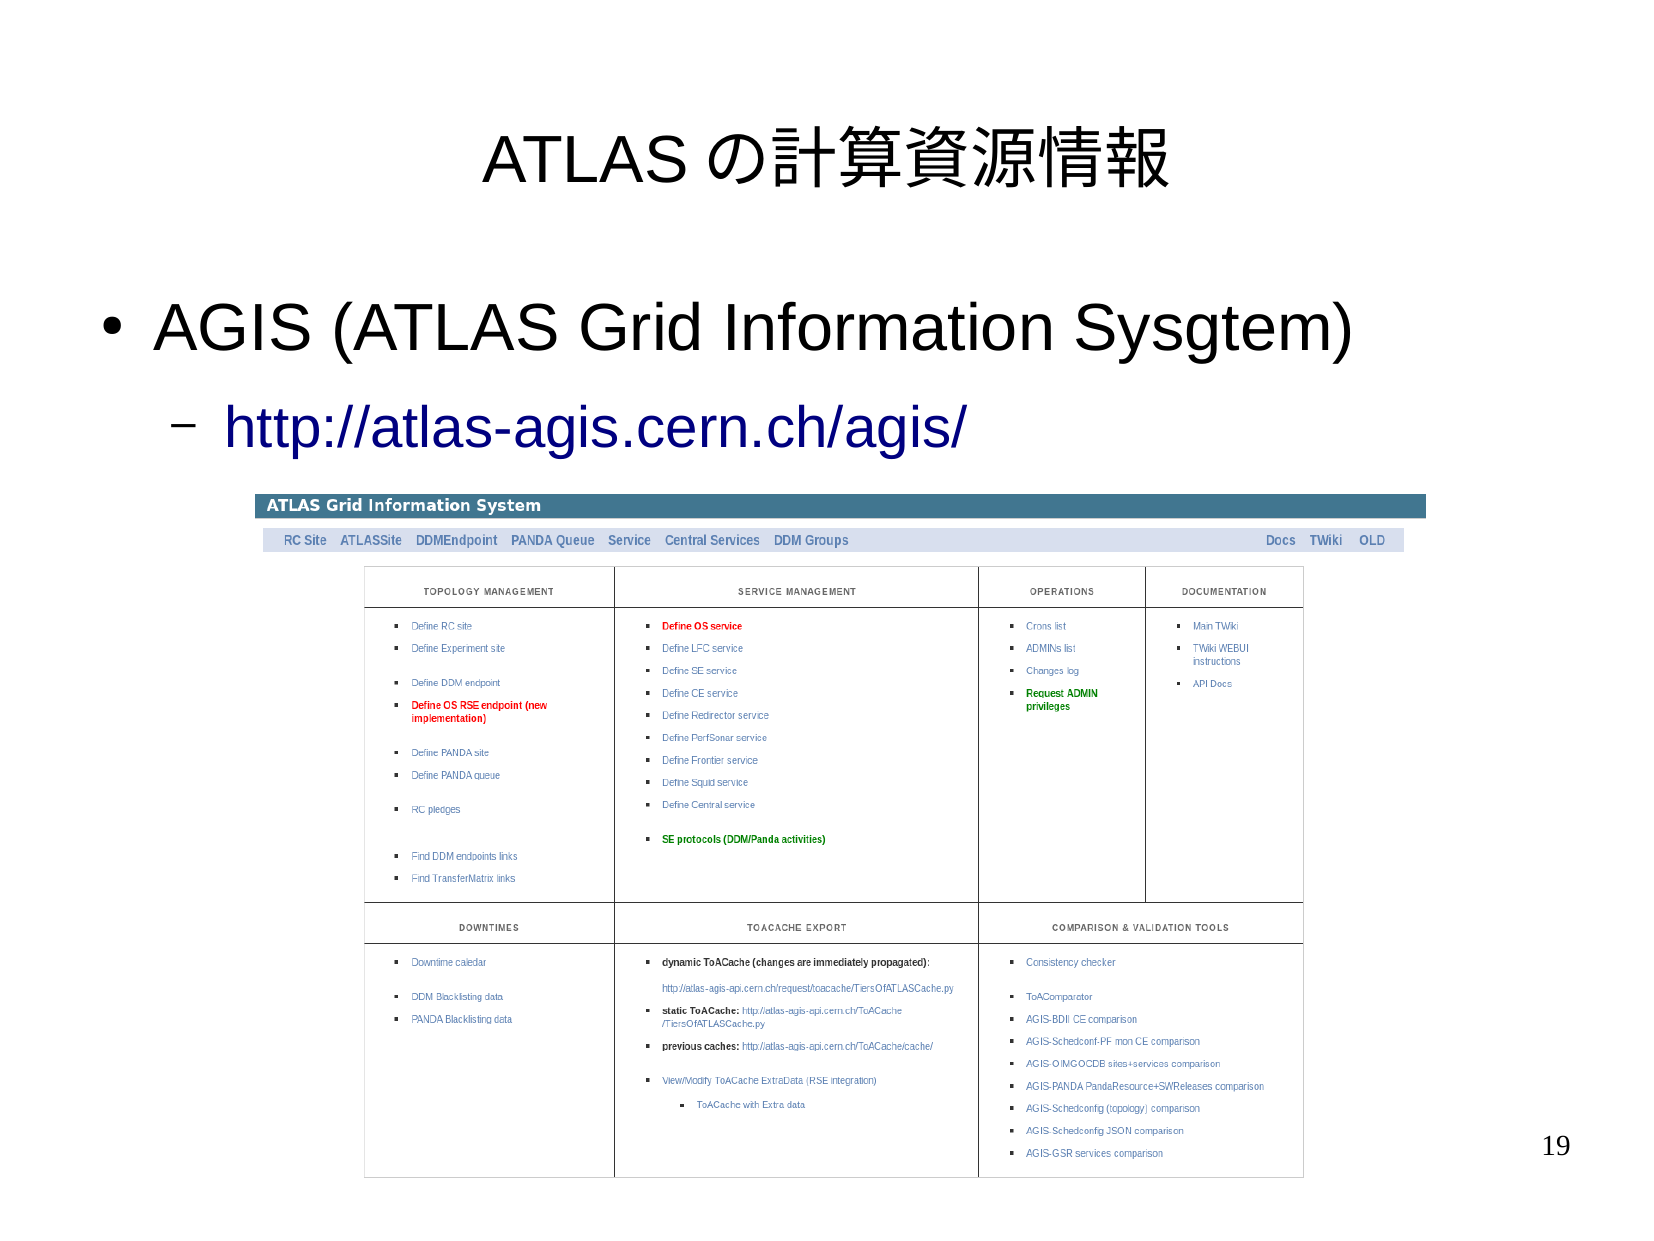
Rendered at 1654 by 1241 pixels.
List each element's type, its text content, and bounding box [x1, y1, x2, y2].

picture [255, 494, 1426, 1201]
list AGIS (ATLAS Grid Information Sysgtem) http://atlas-agis.cern.ch/agis/ [82, 290, 1571, 1010]
title ATLASの計算資源情報 [82, 49, 1571, 257]
